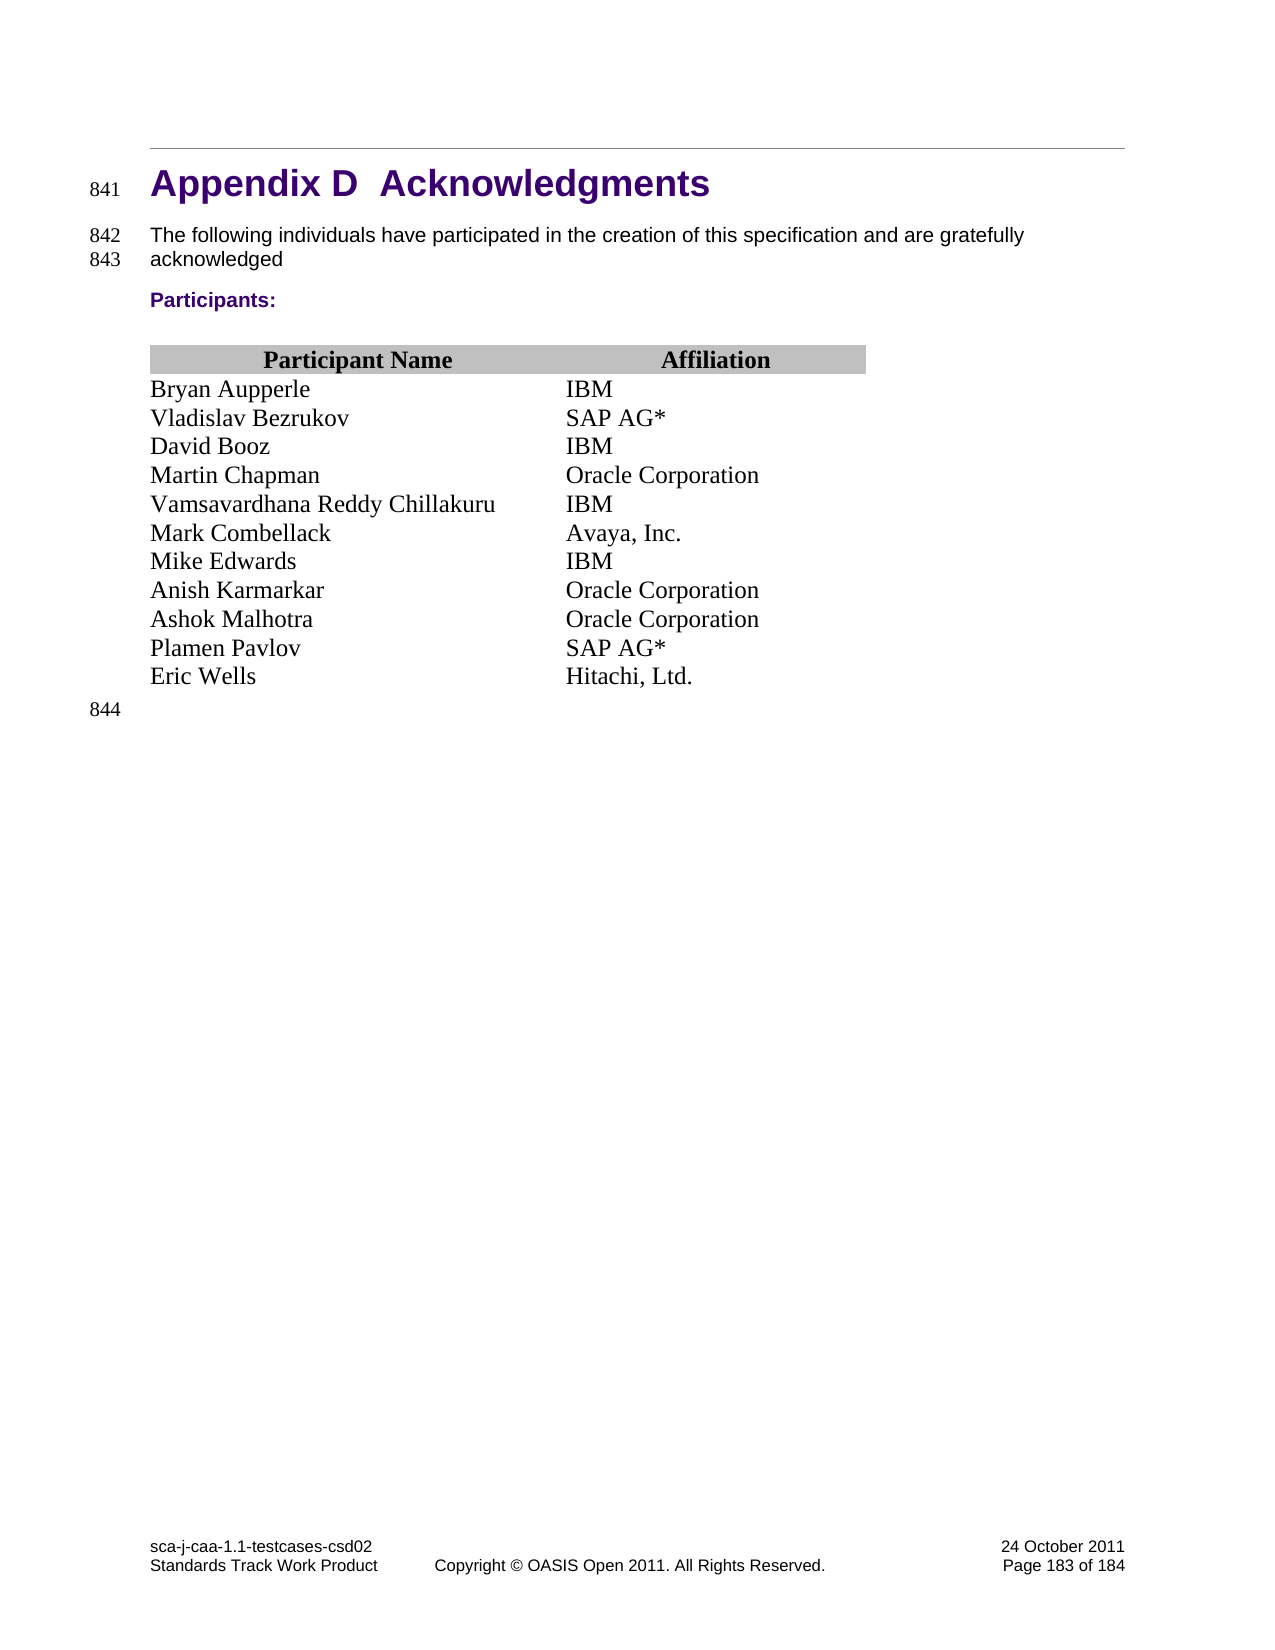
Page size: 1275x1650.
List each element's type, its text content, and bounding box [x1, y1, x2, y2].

table_cell Vamsavardhana Reddy Chillakuru [150, 489, 566, 518]
table_cell Hitachi, Ltd. [566, 661, 866, 690]
title Participants: [150, 288, 1125, 312]
table_cell Oracle Corporation [566, 604, 866, 633]
table_cell Anish Karmarkar [150, 575, 566, 604]
table_cell Oracle Corporation [566, 575, 866, 604]
table_cell Mark Combellack [150, 518, 566, 546]
table_cell IBM [566, 546, 866, 575]
table_cell Eric Wells [150, 661, 566, 690]
table_cell Mike Edwards [150, 546, 566, 575]
table_cell IBM [566, 374, 866, 403]
subtitle Acknowledgments [150, 149, 1125, 204]
table_cell IBM [566, 431, 866, 460]
table_cell Plamen Pavlov [150, 633, 566, 661]
table_cell Ashok Malhotra [150, 604, 566, 633]
table_header Affiliation [566, 345, 866, 374]
table_cell Martin Chapman [150, 460, 566, 489]
text The following individuals have participated in the creation of this specification and are gratefully acknowledged [150, 223, 1125, 271]
table_cell Bryan Aupperle [150, 374, 566, 403]
table_cell IBM [566, 489, 866, 518]
table_cell Avaya, Inc. [566, 518, 866, 546]
table_cell SAP AG* [566, 633, 866, 661]
table_cell Oracle Corporation [566, 460, 866, 489]
table_cell SAP AG* [566, 403, 866, 431]
table_cell Vladislav Bezrukov [150, 403, 566, 431]
table_header Participant Name [150, 345, 566, 374]
table_cell David Booz [150, 431, 566, 460]
